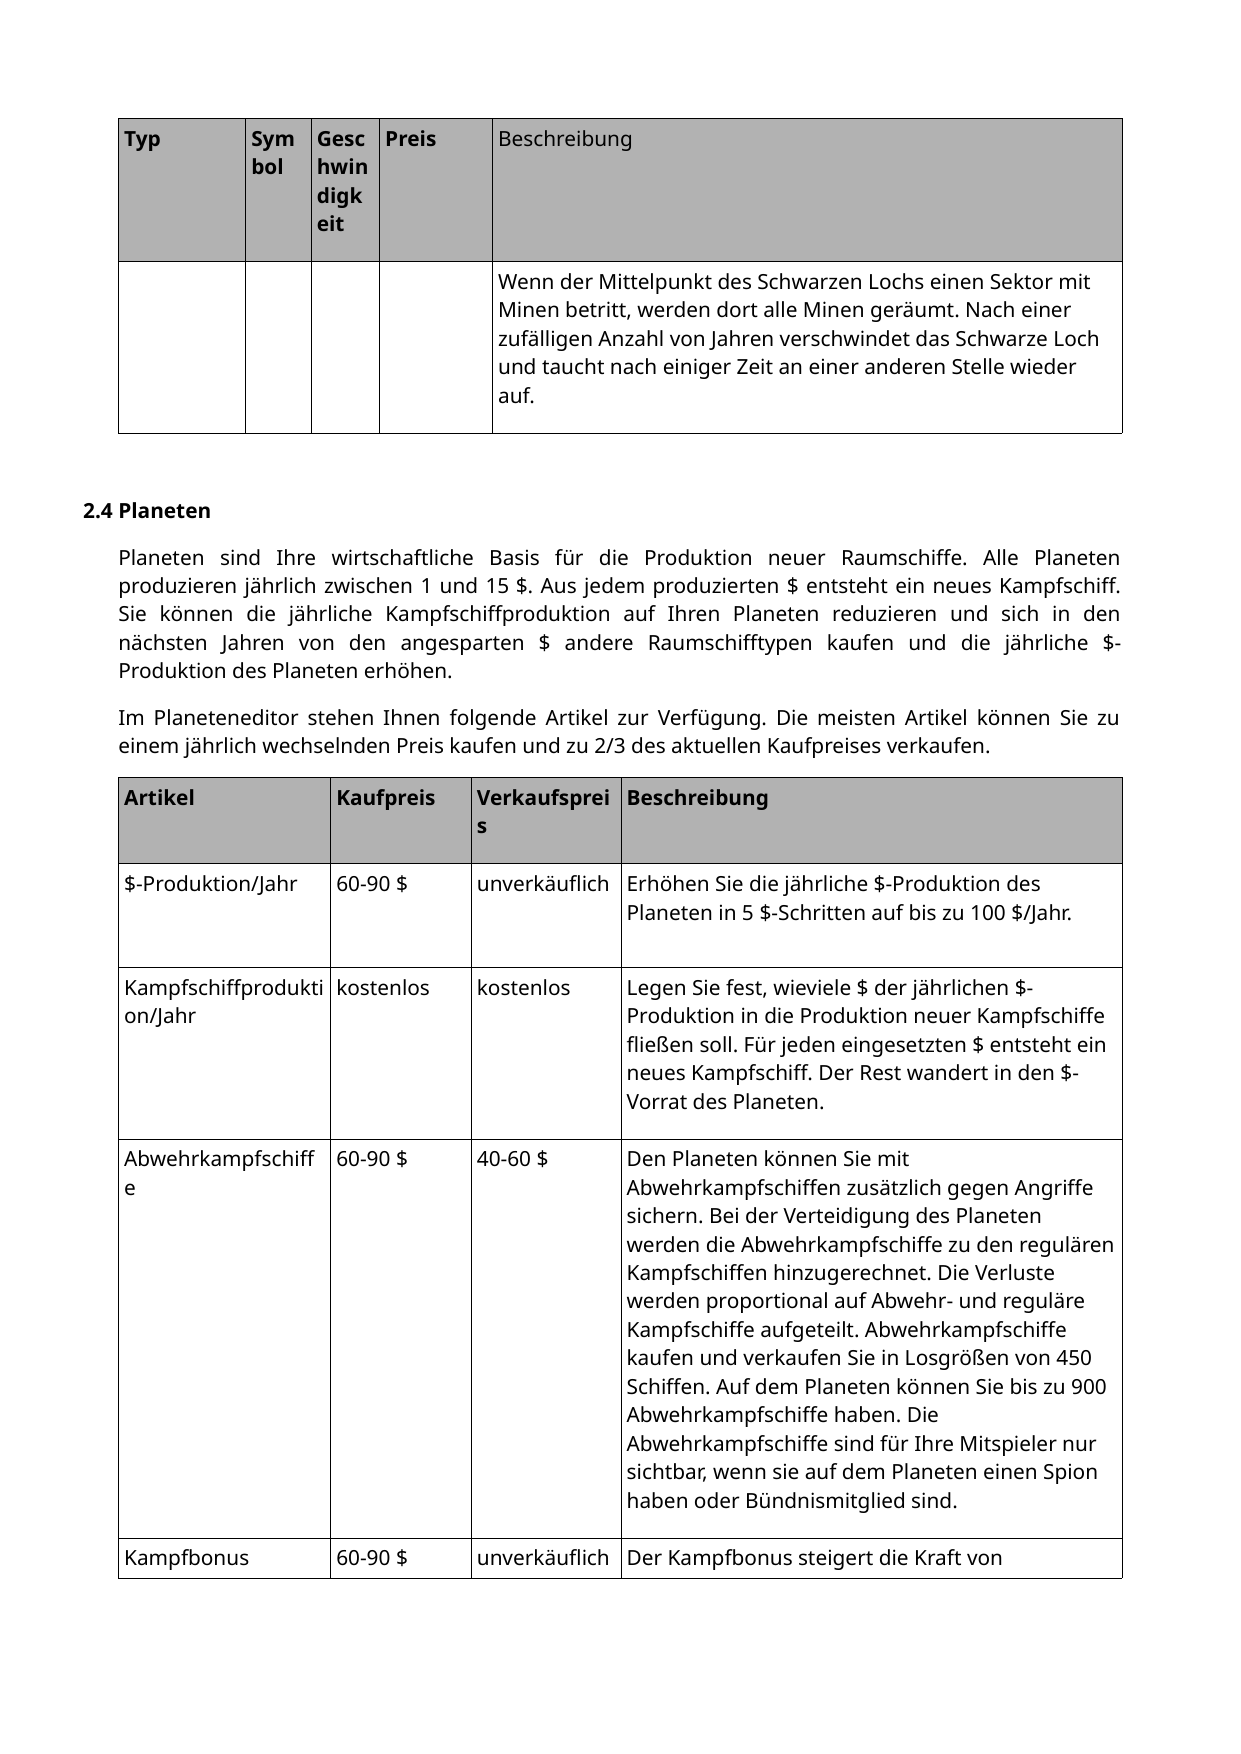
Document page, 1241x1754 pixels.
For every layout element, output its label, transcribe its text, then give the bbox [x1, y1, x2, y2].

table_cell [312, 262, 379, 433]
table_header Beschreibung [493, 119, 1122, 261]
table_cell unverkäuflich [472, 864, 621, 967]
table_cell Legen Sie fest, wieviele $ der jährlichen $-Produktion in die Produktion neuer Kampfschiffe fließen soll. Für jeden eingesetzten $ entsteht ein neues Kampfschiff. Der Rest wandert in den $-Vorrat des Planeten. [622, 968, 1122, 1139]
table_cell 60-90 $ [331, 1140, 471, 1538]
table_header Artikel [119, 778, 330, 863]
table_header Typ [119, 119, 245, 261]
table_cell unverkäuflich [472, 1539, 621, 1578]
table_cell 40-60 $ [472, 1140, 621, 1538]
table_cell Kampfbonus [119, 1539, 330, 1578]
table_header Symbol [246, 119, 311, 261]
table_cell Den Planeten können Sie mit Abwehrkampfschiffen zusätzlich gegen Angriffe sichern. Bei der Verteidigung des Planeten werden die Abwehrkampfschiffe zu den regulären Kampfschiffen hinzugerechnet. Die Verluste werden proportional auf Abwehr- und reguläre Kampfschiffe aufgeteilt. Abwehrkampfschiffe kaufen und verkaufen Sie in Losgrößen von 450 Schiffen. Auf dem Planeten können Sie bis zu 900 Abwehrkampfschiffe haben. Die Abwehrkampfschiffe sind für Ihre Mitspieler nur sichtbar, wenn sie auf dem Planeten einen Spion haben oder Bündnismitglied sind. [622, 1140, 1122, 1538]
table_cell kostenlos [331, 968, 471, 1139]
table_cell $-Produktion/Jahr [119, 864, 330, 967]
table_header Verkaufspreis [472, 778, 621, 863]
table_cell kostenlos [472, 968, 621, 1139]
table_cell Wenn der Mittelpunkt des Schwarzen Lochs einen Sektor mit Minen betritt, werden dort alle Minen geräumt. Nach einer zufälligen Anzahl von Jahren verschwindet das Schwarze Loch und taucht nach einiger Zeit an einer anderen Stelle wieder auf. [493, 262, 1122, 433]
table_cell - [380, 262, 492, 433]
text Im Planeteneditor stehen Ihnen folgende Artikel zur Verfügung. Die meisten Artikel können Sie zu einem jährlich wechselnden Preis kaufen und zu 2/3 des aktuellen Kaufpreises verkaufen. [118, 703, 1122, 759]
subtitle Planeten [118, 497, 1122, 525]
table_header Beschreibung [622, 778, 1122, 863]
table_cell Abwehrkampfschiffe [119, 1140, 330, 1538]
table_cell [119, 262, 245, 433]
table_cell 60-90 $ [331, 1539, 471, 1578]
table_cell 60-90 $ [331, 864, 471, 967]
table_cell [246, 262, 311, 433]
table_cell Kampfschiffproduktion/Jahr [119, 968, 330, 1139]
text Planeten sind Ihre wirtschaftliche Basis für die Produktion neuer Raumschiffe. Alle Planeten produzieren jährlich zwischen 1 und 15 $. Aus jedem produzierten $ entsteht ein neues Kampfschiff. Sie können die jährliche Kampfschiffproduktion auf Ihren Planeten reduzieren und sich in den nächsten Jahren von den angesparten $ andere Raumschifftypen kaufen und die jährliche $-Produktion des Planeten erhöhen. [118, 543, 1122, 685]
table_cell Erhöhen Sie die jährliche $-Produktion des Planeten in 5 $-Schritten auf bis zu 100 $/Jahr. [622, 864, 1122, 967]
table_header Preis [380, 119, 492, 261]
table_cell Der Kampfbonus steigert die Kraft von [622, 1539, 1122, 1578]
table_header Geschwindigkeit [312, 119, 379, 261]
table_header Kaufpreis [331, 778, 471, 863]
